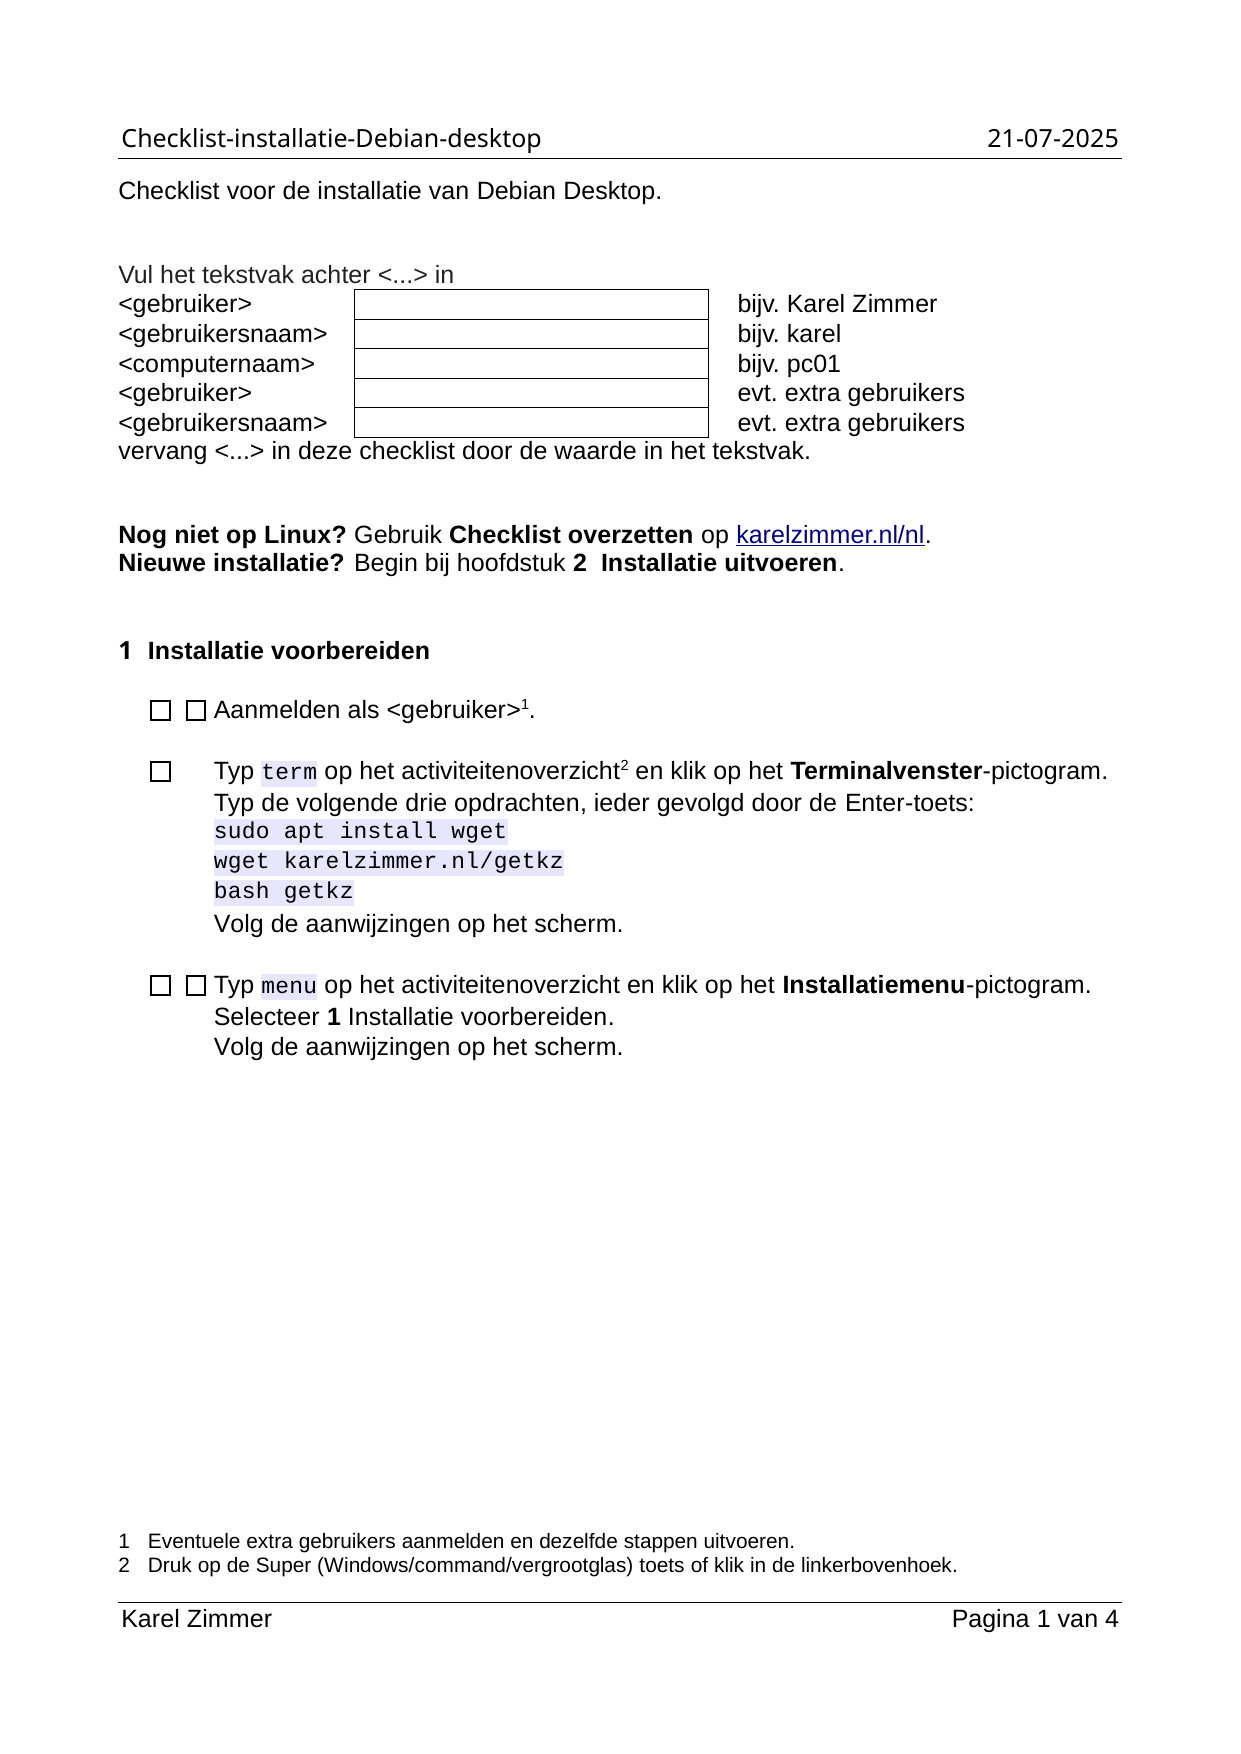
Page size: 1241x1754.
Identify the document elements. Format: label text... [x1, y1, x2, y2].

table_cell [213, 939, 1122, 969]
table_cell [118, 818, 142, 848]
text <computernaam> [118, 348, 354, 378]
table_cell [142, 939, 177, 969]
table_cell [177, 756, 213, 788]
table_cell [177, 1001, 213, 1032]
text bijv. pc01 [709, 348, 1122, 378]
table_cell [177, 909, 213, 939]
table_cell [142, 970, 177, 1001]
table_cell [177, 939, 213, 969]
table_header [177, 695, 213, 726]
text Vul het tekstvak achter <...> in [118, 261, 1122, 289]
table_cell [177, 788, 213, 818]
table_cell sudo apt install wget [213, 818, 1122, 848]
table_cell Typ menu op het activiteitenoverzicht en klik op het Installatiemenu-pictogram. [213, 970, 1122, 1001]
table_cell bash getkz [213, 879, 1122, 909]
text bijv. Karel Zimmer [709, 289, 1122, 319]
table_cell [142, 818, 177, 848]
text <gebruikersnaam> [118, 319, 354, 348]
table_cell [118, 970, 142, 1001]
table_cell [118, 939, 142, 969]
table_header [142, 695, 177, 726]
table_cell [177, 818, 213, 848]
table_cell [142, 879, 177, 909]
text bijv. karel [709, 319, 1122, 348]
text <gebruiker> [118, 378, 354, 407]
text Checklist voor de installatie van Debian Desktop. [118, 177, 1122, 205]
table_cell [177, 1032, 213, 1062]
table_cell Typ de volgende drie opdrachten, ieder gevolgd door de Enter-toets: [213, 788, 1122, 818]
table_cell wget karelzimmer.nl/getkz [213, 848, 1122, 879]
table_cell [118, 756, 142, 788]
table_cell [118, 848, 142, 879]
table_cell [118, 1032, 142, 1062]
table_cell [177, 970, 213, 1001]
text <gebruiker> [118, 289, 354, 319]
text evt. extra gebruikers [709, 407, 1122, 437]
table_cell [142, 1001, 177, 1032]
table_cell [177, 879, 213, 909]
table_cell [142, 848, 177, 879]
table_cell [118, 788, 142, 818]
list Installatie voorbereiden [118, 633, 1122, 667]
table_header Aanmelden als <gebruiker>. [213, 695, 1122, 726]
text evt. extra gebruikers [709, 378, 1122, 407]
table_cell [213, 726, 1122, 756]
text Nieuwe installatie? Begin bij hoofdstuk 2 Installatie uitvoeren. [118, 549, 1122, 577]
table_cell [118, 726, 142, 756]
text Nog niet op Linux? Gebruik Checklist overzetten op karelzimmer.nl/nl. [118, 521, 1122, 549]
table_cell [142, 788, 177, 818]
table_cell [142, 1032, 177, 1062]
table_cell Selecteer 1 Installatie voorbereiden. [213, 1001, 1122, 1032]
table_cell [118, 879, 142, 909]
table_cell Volg de aanwijzingen op het scherm. [213, 1032, 1122, 1062]
table_header [118, 695, 142, 726]
table_cell Volg de aanwijzingen op het scherm. [213, 909, 1122, 939]
table_cell [142, 909, 177, 939]
text vervang <...> in deze checklist door de waarde in het tekstvak. [118, 437, 1122, 465]
table_cell [177, 726, 213, 756]
table_cell [142, 756, 177, 788]
table_cell [118, 909, 142, 939]
table_cell [142, 726, 177, 756]
text <gebruikersnaam> [118, 407, 354, 437]
table_cell [177, 848, 213, 879]
table_cell [118, 1001, 142, 1032]
table_cell Typ term op het activiteitenoverzicht en klik op het Terminalvenster-pictogram. [213, 756, 1122, 788]
